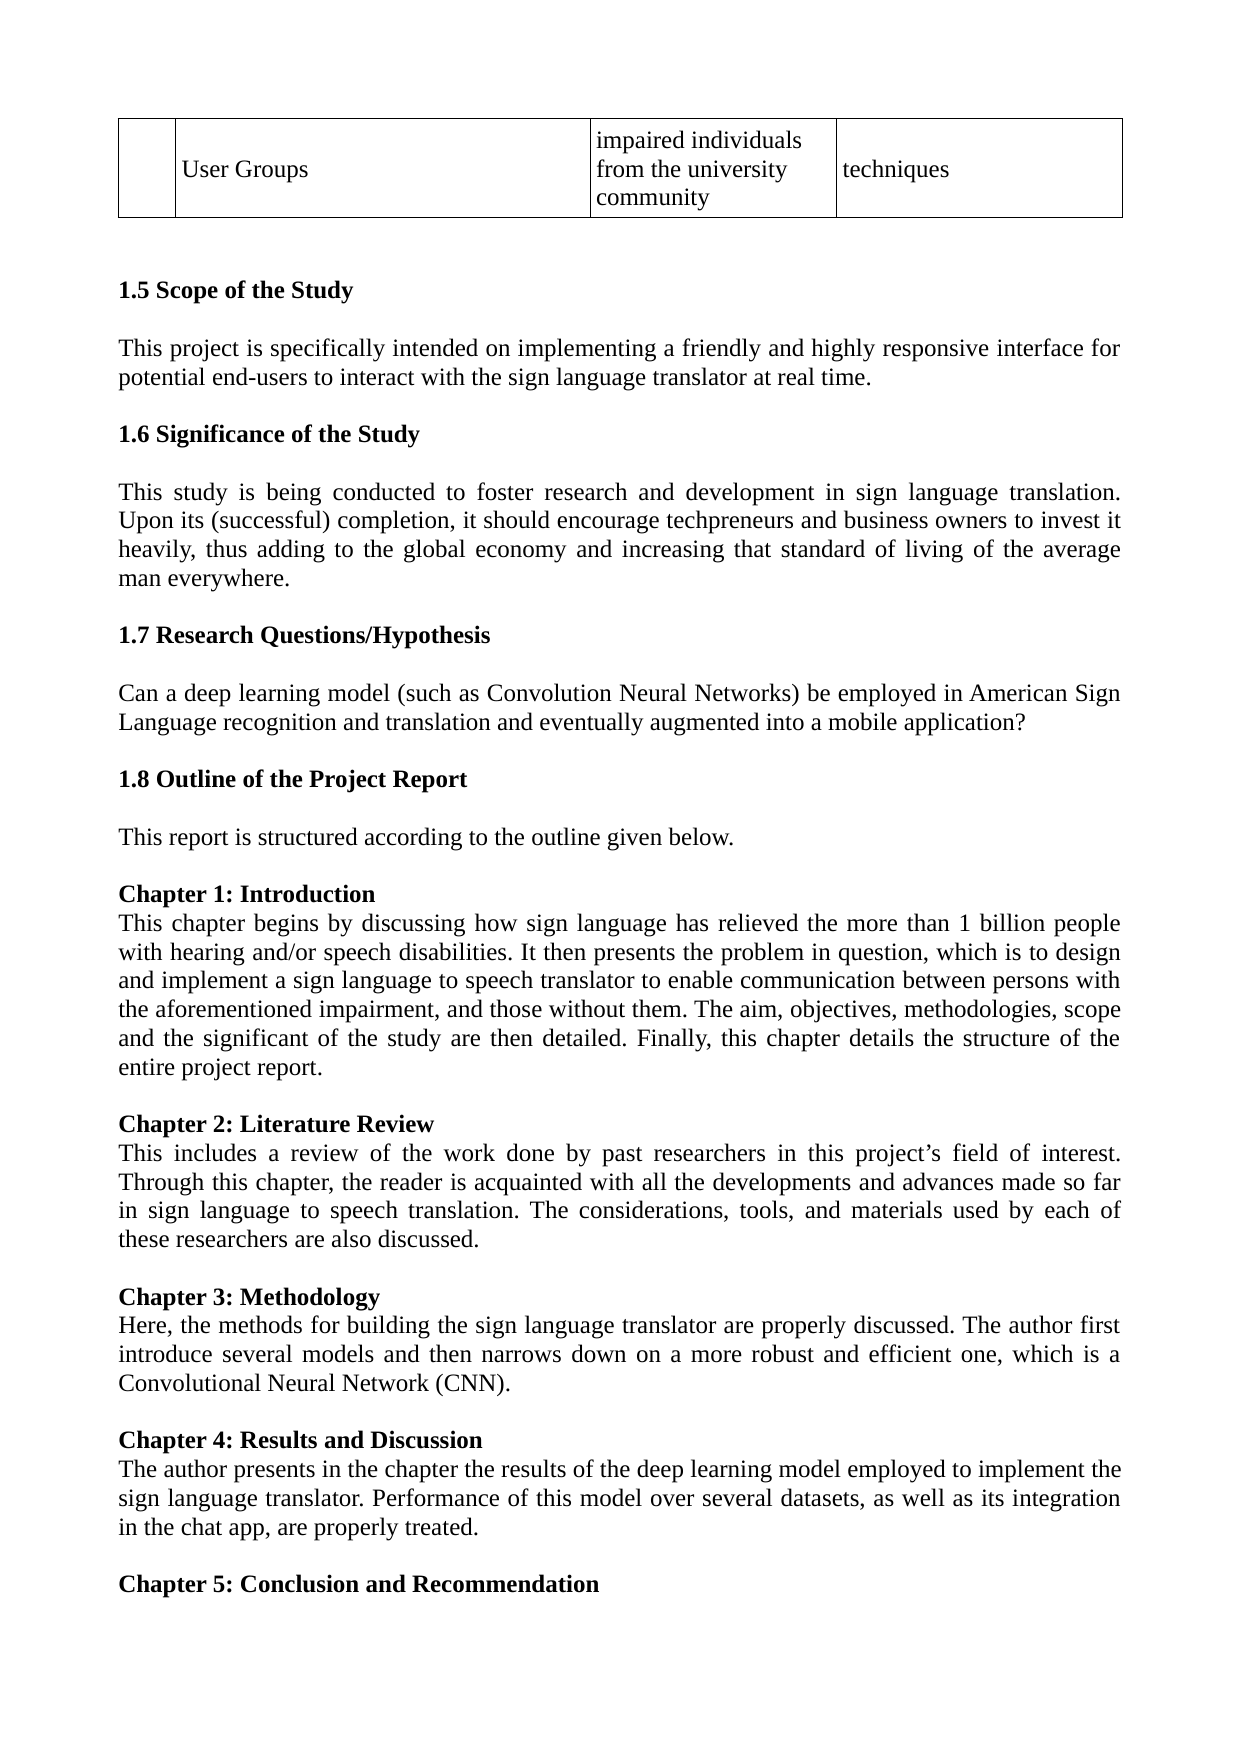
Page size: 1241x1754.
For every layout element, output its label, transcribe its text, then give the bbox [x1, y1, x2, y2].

text This includes a review of the work done by past researchers in this project’s field of interest. Through this chapter, the reader is acquainted with all the developments and advances made so far in sign language to speech translation. The considerations, tools, and materials used by each of these researchers are also discussed. [118, 1138, 1122, 1253]
table_cell User Groups [176, 119, 590, 217]
text The author presents in the chapter the results of the deep learning model employed to implement the sign language translator. Performance of this model over several datasets, as well as its integration in the chat app, are properly treated. [118, 1454, 1122, 1540]
text Chapter 5: Conclusion and Recommendation [118, 1569, 1122, 1598]
text This project is specifically intended on implementing a friendly and highly responsive interface for potential end-users to interact with the sign language translator at real time. [118, 333, 1122, 390]
text Chapter 2: Literature Review [118, 1109, 1122, 1138]
text 1.5 Scope of the Study [118, 275, 1122, 304]
text Chapter 1: Introduction [118, 879, 1122, 908]
table_cell [119, 119, 175, 217]
text This report is structured according to the outline given below. [118, 822, 1122, 850]
text This chapter begins by discussing how sign language has relieved the more than 1 billion people with hearing and/or speech disabilities. It then presents the problem in question, which is to design and implement a sign language to speech translator to enable communication between persons with the aforementioned impairment, and those without them. The aim, objectives, methodologies, scope and the significant of the study are then detailed. Finally, this chapter details the structure of the entire project report. [118, 908, 1122, 1080]
text Chapter 4: Results and Discussion [118, 1425, 1122, 1454]
table_cell techniques [837, 119, 1122, 217]
text This study is being conducted to foster research and development in sign language translation. Upon its (successful) completion, it should encourage techpreneurs and business owners to invest it heavily, thus adding to the global economy and increasing that standard of living of the average man everywhere. [118, 477, 1122, 592]
text 1.7 Research Questions/Hypothesis [118, 620, 1122, 649]
text Can a deep learning model (such as Convolution Neural Networks) be employed in American Sign Language recognition and translation and eventually augmented into a mobile application? [118, 678, 1122, 735]
table_cell impaired individuals from the university community [591, 119, 836, 217]
text 1.6 Significance of the Study [118, 419, 1122, 448]
text 1.8 Outline of the Project Report [118, 764, 1122, 793]
text Here, the methods for building the sign language translator are properly discussed. The author first introduce several models and then narrows down on a more robust and efficient one, which is a Convolutional Neural Network (CNN). [118, 1310, 1122, 1397]
text Chapter 3: Methodology [118, 1282, 1122, 1310]
